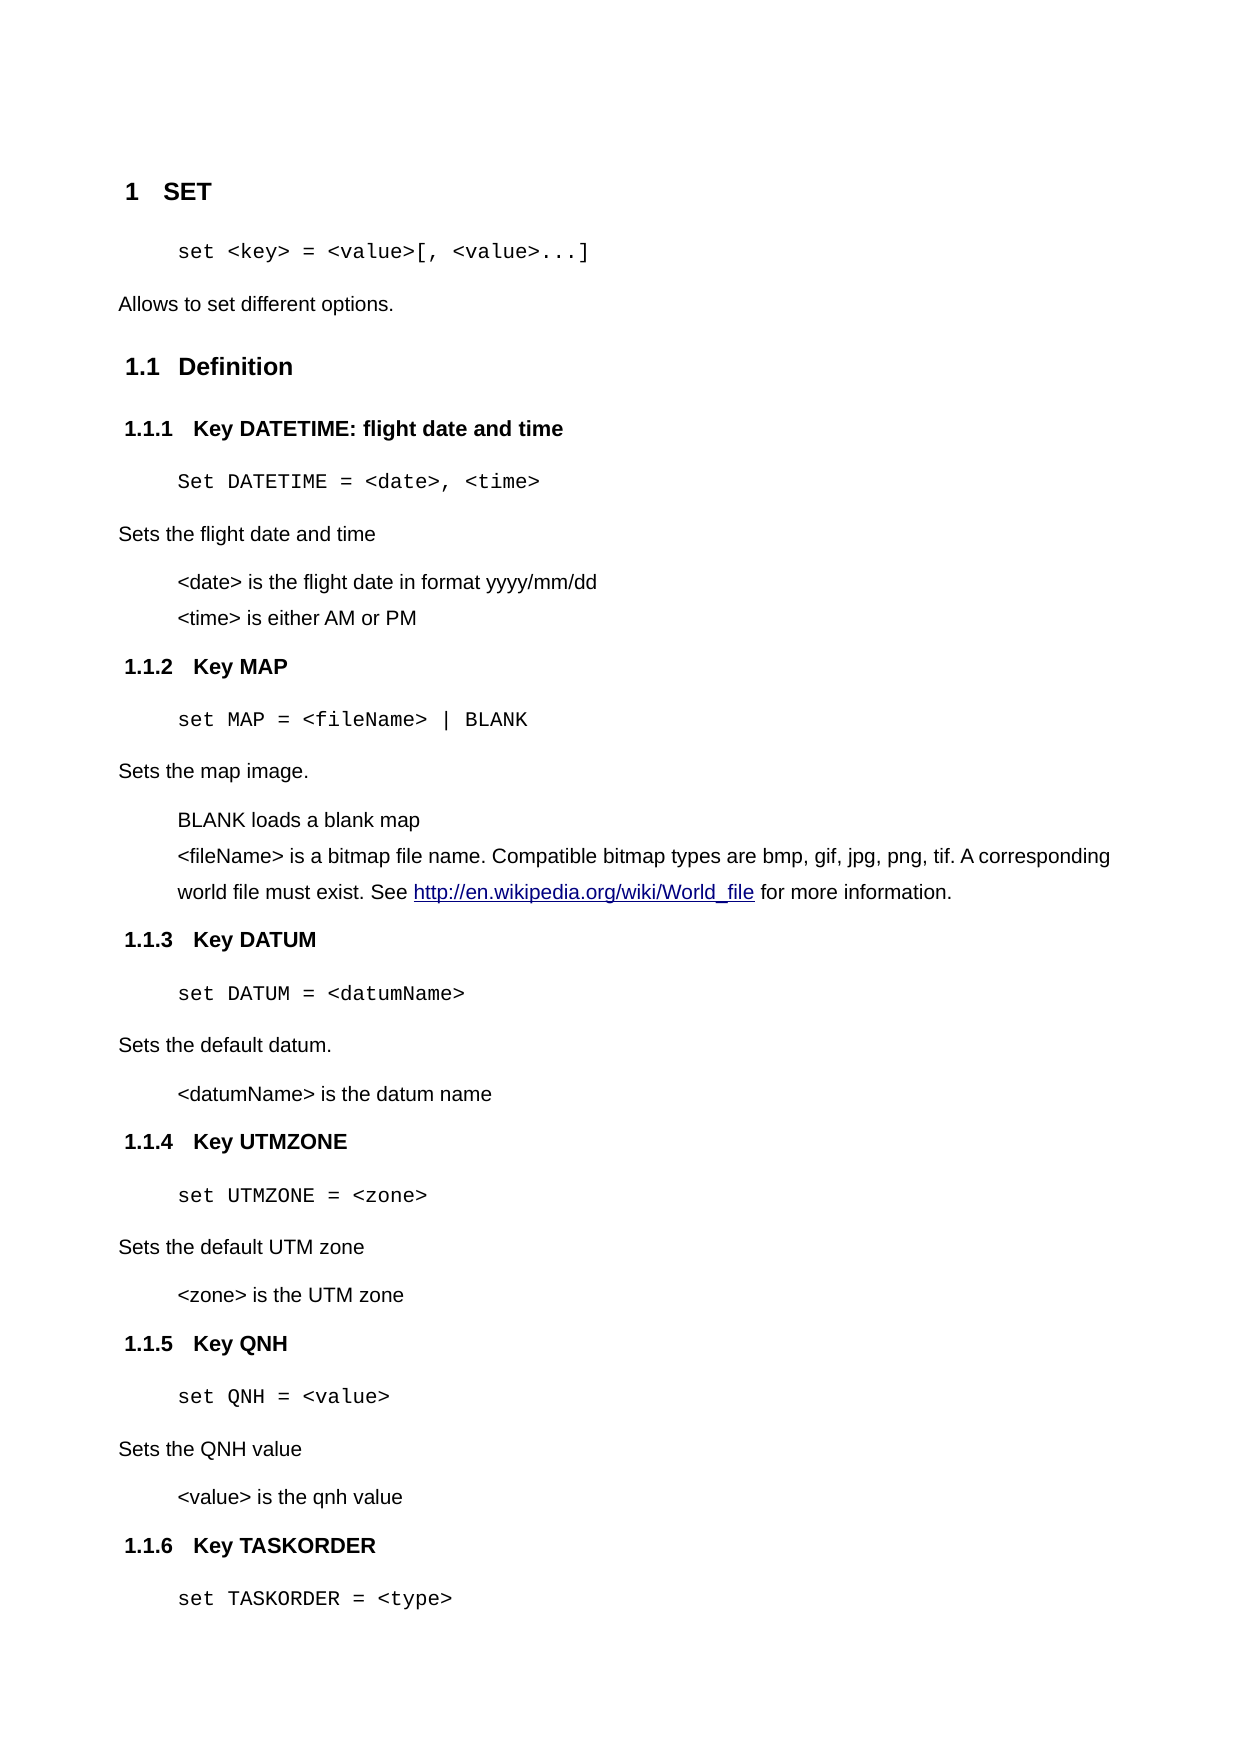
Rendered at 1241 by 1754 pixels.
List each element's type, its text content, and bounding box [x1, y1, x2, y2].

text set QNH = <value> [177, 1387, 1063, 1410]
subtitle Key TASKORDER [118, 1533, 1122, 1558]
list <datumName> is the datum name [177, 1081, 1122, 1105]
subtitle Key DATETIME: flight date and time [118, 416, 1122, 441]
subtitle Key DATUM [118, 927, 1122, 952]
text set TASKORDER = <type> [177, 1588, 1063, 1612]
list <date> is the flight date in format yyyy/mm/dd [177, 570, 1122, 594]
text Set DATETIME = <date>, <time> [177, 471, 1063, 495]
text Sets the default datum. [118, 1033, 1122, 1057]
text set MAP = <fileName> | BLANK [177, 709, 1063, 733]
subtitle Key MAP [118, 653, 1122, 679]
text Sets the map image. [118, 759, 1122, 783]
subtitle Definition [118, 352, 1122, 381]
subtitle SET [118, 177, 1122, 206]
list <value> is the qnh value [177, 1485, 1122, 1509]
list <time> is either AM or PM [177, 606, 1122, 630]
text Allows to set different options. [118, 292, 1122, 316]
text set DATUM = <datumName> [177, 983, 1063, 1006]
subtitle Key QNH [118, 1331, 1122, 1356]
text set UTMZONE = <zone> [177, 1185, 1063, 1208]
list <zone> is the UTM zone [177, 1283, 1122, 1307]
subtitle Key UTMZONE [118, 1129, 1122, 1154]
text set <key> = <value>[, <value>...] [177, 242, 1063, 265]
text Sets the flight date and time [118, 521, 1122, 545]
text Sets the QNH value [118, 1437, 1122, 1461]
list BLANK loads a blank map [177, 808, 1122, 832]
list <fileName> is a bitmap file name. Compatible bitmap types are bmp, gif, jpg, png, tif. A corresponding world file must exist. See http://en.wikipedia.org/wiki/World_file for more information. [177, 844, 1122, 903]
text Sets the default UTM zone [118, 1235, 1122, 1259]
